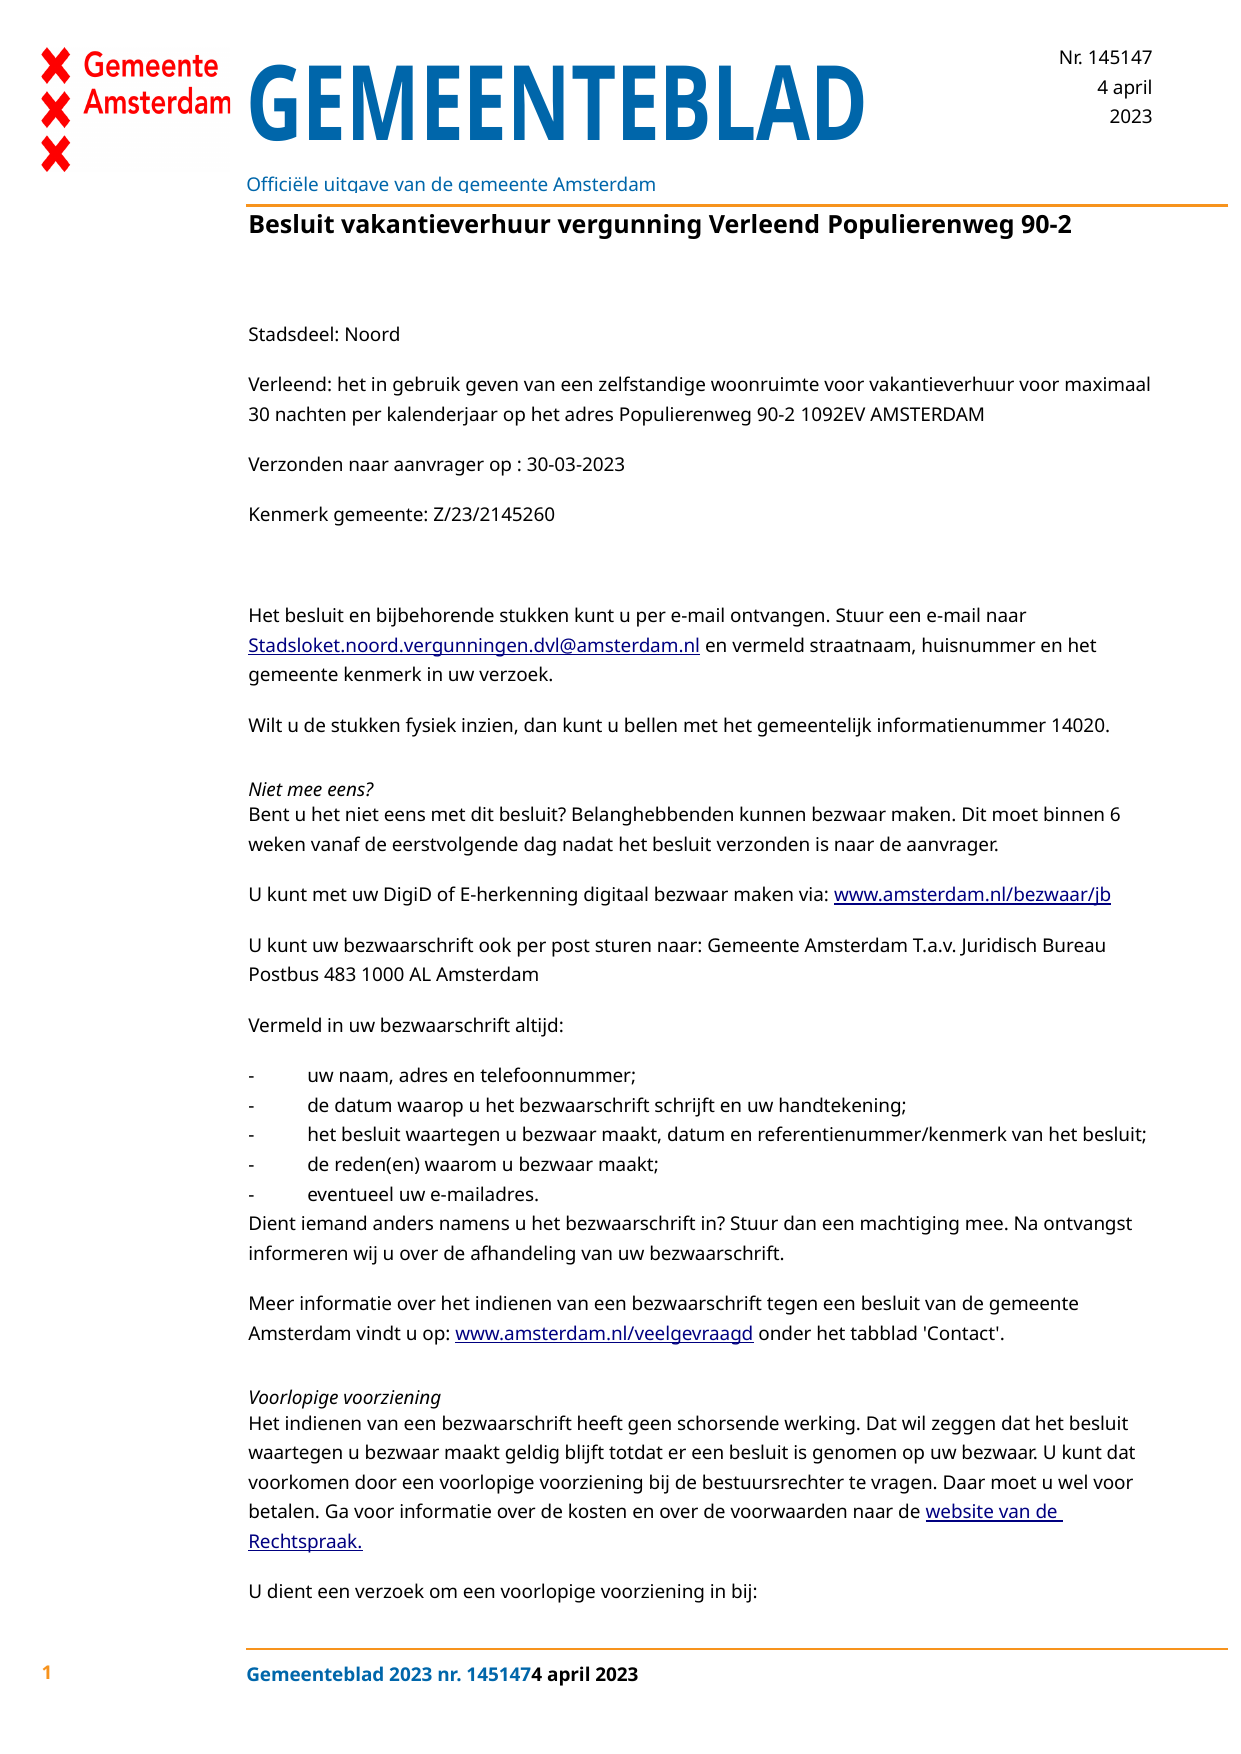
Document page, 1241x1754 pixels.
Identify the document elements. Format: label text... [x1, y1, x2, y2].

text Vermeld in uw bezwaarschrift altijd: [248, 1012, 1152, 1038]
text Dient iemand anders namens u het bezwaarschrift in? Stuur dan een machtiging mee. Na ontvangst informeren wij u over de afhandeling van uw bezwaarschrift. [248, 1210, 1152, 1266]
text Voorlopige voorziening [248, 1384, 1152, 1410]
text Meer informatie over het indienen van een bezwaarschrift tegen een besluit van de gemeente Amsterdam vindt u op: www.amsterdam.nl/veelgevraagd onder het tabblad 'Contact'. [248, 1290, 1152, 1346]
text Niet mee eens? [248, 776, 1152, 802]
text Stadsdeel: Noord [248, 321, 1152, 346]
list eventueel uw e-mailadres. [248, 1181, 1152, 1207]
list de reden(en) waarom u bezwaar maakt; [248, 1151, 1152, 1177]
list het besluit waartegen u bezwaar maakt, datum en referentienummer/kenmerk van het besluit; [248, 1122, 1152, 1147]
text Verleend: het in gebruik geven van een zelfstandige woonruimte voor vakantieverhuur voor maximaal 30 nachten per kalenderjaar op het adres Populierenweg 90-2 1092EV AMSTERDAM [248, 371, 1152, 426]
text U kunt uw bezwaarschrift ook per post sturen naar: Gemeente Amsterdam T.a.v. Juridisch Bureau Postbus 483 1000 AL Amsterdam [248, 932, 1152, 987]
text Bent u het niet eens met dit besluit? Belanghebbenden kunnen bezwaar maken. Dit moet binnen 6 weken vanaf de eerstvolgende dag nadat het besluit verzonden is naar de aanvrager. [248, 802, 1152, 857]
text Het besluit en bijbehorende stukken kunt u per e-mail ontvangen. Stuur een e-mail naar Stadsloket.noord.vergunningen.dvl@amsterdam.nl en vermeld straatnaam, huisnummer en het gemeente kenmerk in uw verzoek. [248, 602, 1152, 687]
text Kenmerk gemeente: Z/23/2145260 [248, 502, 1152, 527]
list de datum waarop u het bezwaarschrift schrijft en uw handtekening; [248, 1092, 1152, 1118]
text Het indienen van een bezwaarschrift heeft geen schorsende werking. Dat wil zeggen dat het besluit waartegen u bezwaar maakt geldig blijft totdat er een besluit is genomen op uw bezwaar. U kunt dat voorkomen door een voorlopige voorziening bij de bestuursrechter te vragen. Daar moet u wel voor betalen. Ga voor informatie over de kosten en over de voorwaarden naar de website van de Rechtspraak. [248, 1410, 1152, 1554]
text Besluit vakantieverhuur vergunning Verleend Populierenweg 90-2 [248, 207, 1152, 241]
list uw naam, adres en telefoonnummer; [248, 1062, 1152, 1088]
text U dient een verzoek om een voorlopige voorziening in bij: [248, 1578, 1152, 1604]
text Wilt u de stukken fysiek inzien, dan kunt u bellen met het gemeentelijk informatienummer 14020. [248, 712, 1152, 738]
picture [41, 47, 231, 172]
text U kunt met uw DigiD of E-herkenning digitaal bezwaar maken via: www.amsterdam.nl/bezwaar/jb [248, 882, 1152, 907]
text Verzonden naar aanvrager op : 30-03-2023 [248, 451, 1152, 477]
